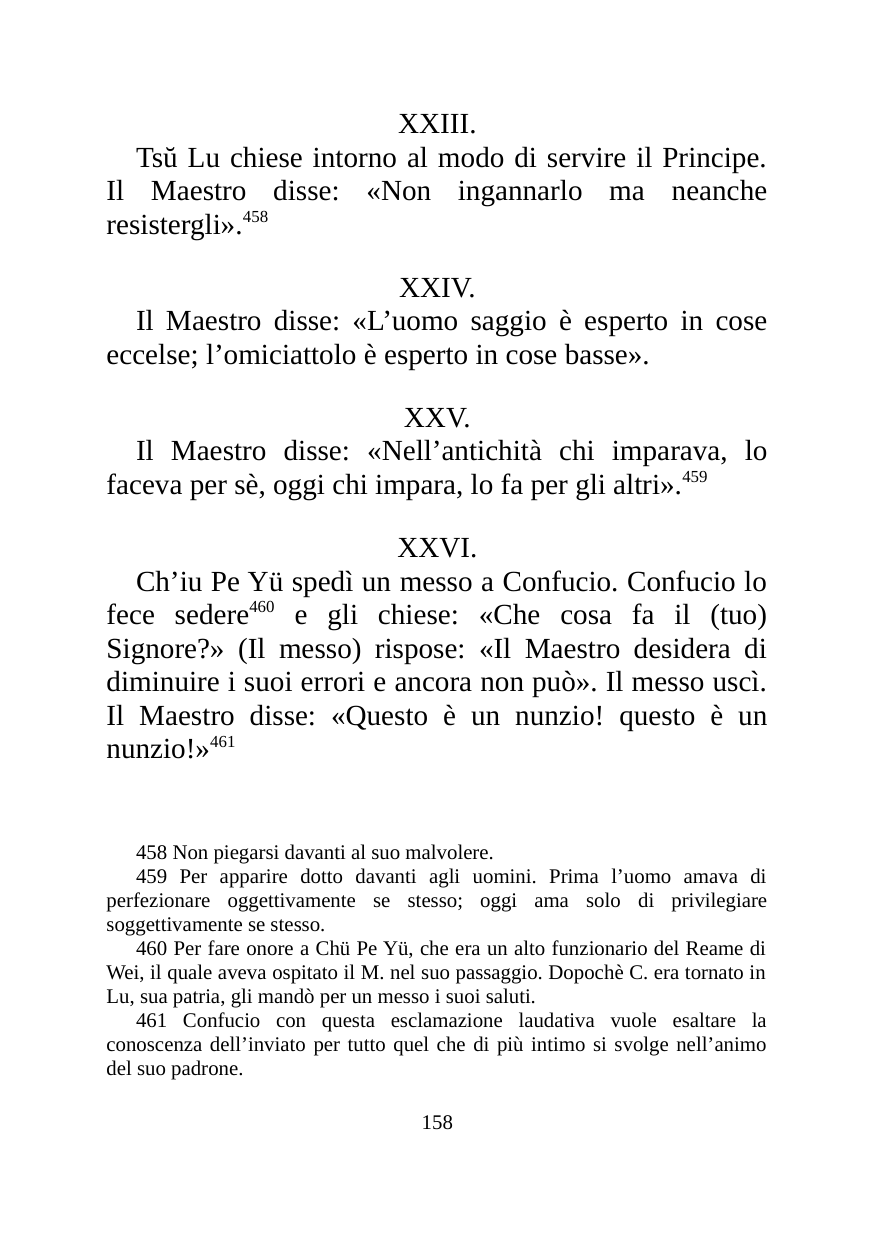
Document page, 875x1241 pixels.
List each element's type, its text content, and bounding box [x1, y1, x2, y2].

text Non piegarsi davanti al suo malvolere. [106, 840, 768, 864]
text Il Maestro disse: «L’uomo saggio è esperto in cose eccelse; l’omiciattolo è esperto in cose basse». [106, 303, 768, 371]
text Per apparire dotto davanti agli uomini. Prima l’uomo amava di perfezionare oggettivamente se stesso; oggi ama solo di privilegiare soggettivamente se stesso. [106, 864, 768, 936]
text Tsŭ Lu chiese intorno al modo di servire il Principe. Il Maestro disse: «Non ingannarlo ma neanche resistergli». [106, 140, 768, 240]
text XXVI. [106, 530, 768, 564]
text Ch’iu Pe Yü spedì un messo a Confucio. Confucio lo fece sedere e gli chiese: «Che cosa fa il (tuo) Signore?» (Il messo) rispose: «Il Maestro desidera di diminuire i suoi errori e ancora non può». Il messo uscì. Il Maestro disse: «Questo è un nunzio! questo è un nunzio!» [106, 564, 768, 765]
text Confucio con questa esclamazione laudativa vuole esaltare la conoscenza dell’inviato per tutto quel che di più intimo si svolge nell’animo del suo padrone. [106, 1008, 768, 1080]
text Il Maestro disse: «Nell’antichità chi imparava, lo faceva per sè, oggi chi impara, lo fa per gli altri». [106, 433, 768, 501]
text XXIV. [106, 270, 768, 303]
text XXV. [106, 400, 768, 433]
text XXIII. [106, 106, 768, 140]
text Per fare onore a Chü Pe Yü, che era un alto funzionario del Reame di Wei, il quale aveva ospitato il M. nel suo passaggio. Dopochè C. era tornato in Lu, sua patria, gli mandò per un messo i suoi saluti. [106, 936, 768, 1008]
